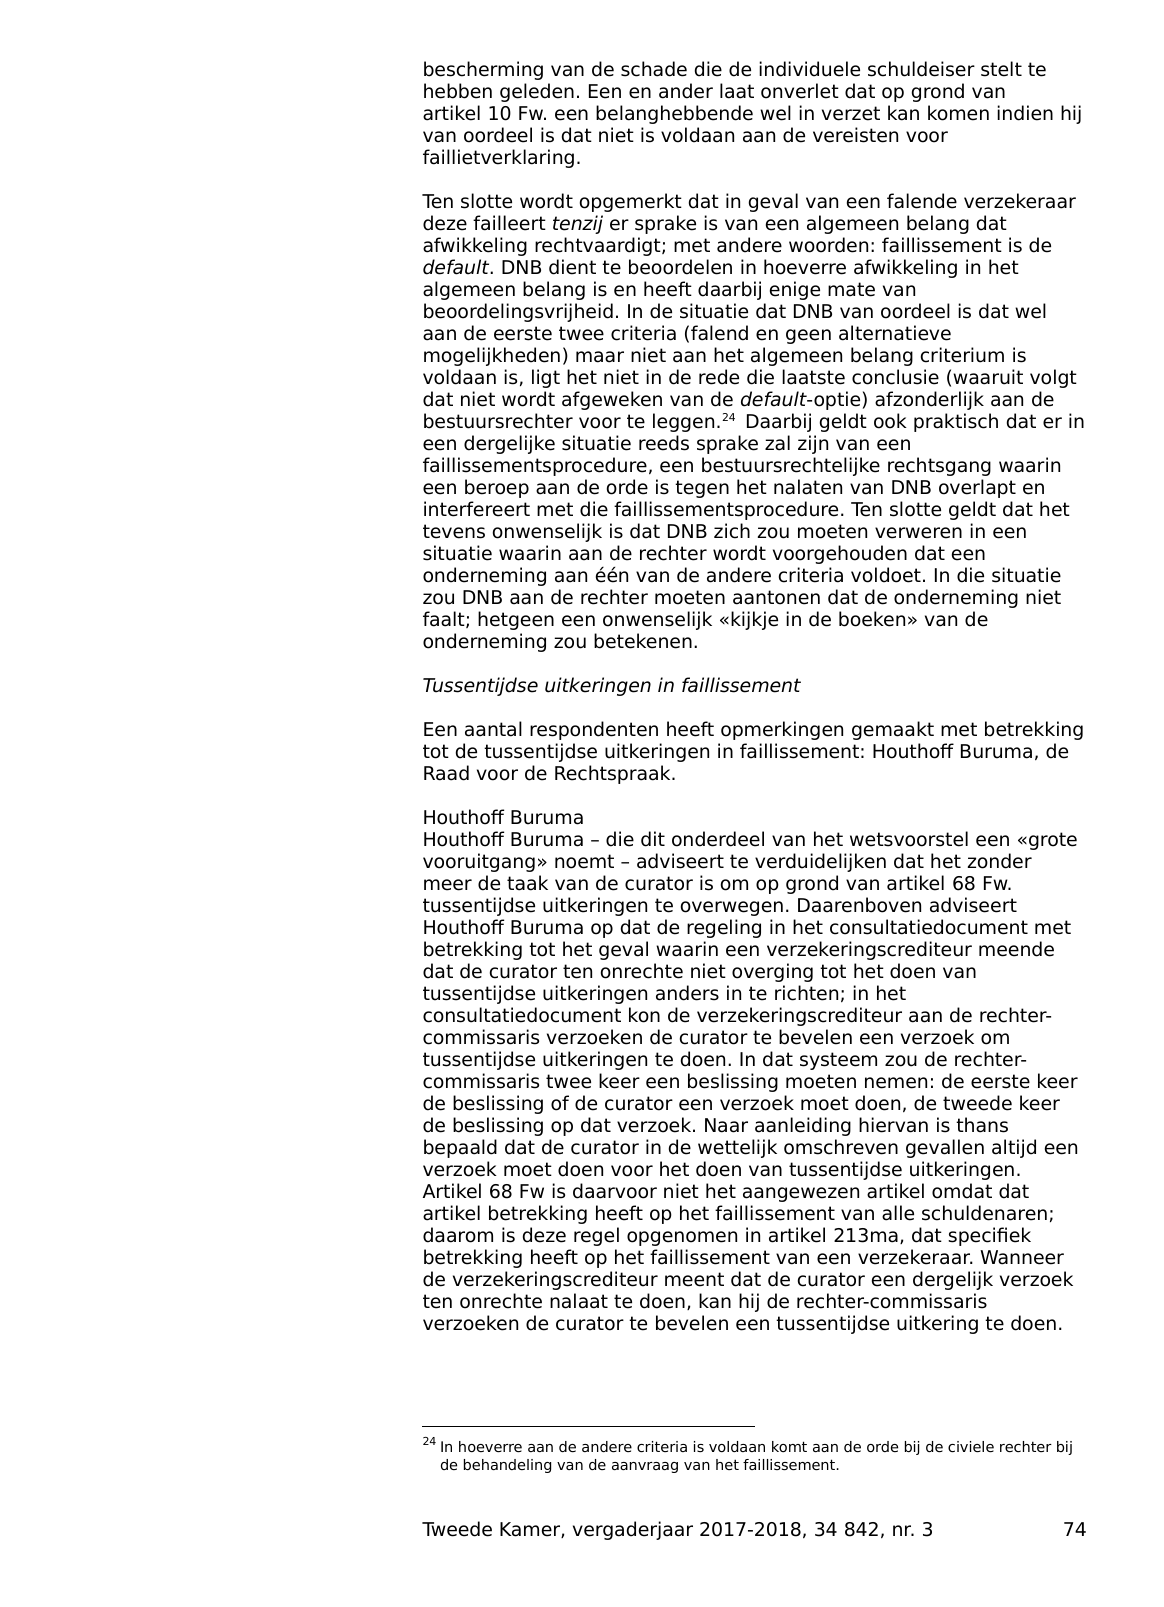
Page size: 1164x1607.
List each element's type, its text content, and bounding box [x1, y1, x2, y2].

text Houthoff Buruma – die dit onderdeel van het wetsvoorstel een «grote vooruitgang» noemt – adviseert te verduidelijken dat het zonder meer de taak van de curator is om op grond van artikel 68 Fw. tussentijdse uitkeringen te overwegen. Daarenboven adviseert Houthoff Buruma op dat de regeling in het consultatiedocument met betrekking tot het geval waarin een verzekeringscrediteur meende dat de curator ten onrechte niet overging tot het doen van tussentijdse uitkeringen anders in te richten; in het consultatiedocument kon de verzekeringscrediteur aan de rechter-commissaris verzoeken de curator te bevelen een verzoek om tussentijdse uitkeringen te doen. In dat systeem zou de rechter-commissaris twee keer een beslissing moeten nemen: de eerste keer de beslissing of de curator een verzoek moet doen, de tweede keer de beslissing op dat verzoek. Naar aanleiding hiervan is thans bepaald dat de curator in de wettelijk omschreven gevallen altijd een verzoek moet doen voor het doen van tussentijdse uitkeringen. Artikel 68 Fw is daarvoor niet het aangewezen artikel omdat dat artikel betrekking heeft op het faillissement van alle schuldenaren; daarom is deze regel opgenomen in artikel 213ma, dat specifiek betrekking heeft op het faillissement van een verzekeraar. Wanneer de verzekeringscrediteur meent dat de curator een dergelijk verzoek ten onrechte nalaat te doen, kan hij de rechter-commissaris verzoeken de curator te bevelen een tussentijdse uitkering te doen. [422, 829, 1087, 1335]
text Een aantal respondenten heeft opmerkingen gemaakt met betrekking tot de tussentijdse uitkeringen in faillissement: Houthoff Buruma, de Raad voor de Rechtspraak. [422, 719, 1087, 785]
text Ten slotte wordt opgemerkt dat in geval van een falende verzekeraar deze failleert tenzij er sprake is van een algemeen belang dat afwikkeling rechtvaardigt; met andere woorden: faillissement is de default. DNB dient te beoordelen in hoeverre afwikkeling in het algemeen belang is en heeft daarbij enige mate van beoordelingsvrijheid. In de situatie dat DNB van oordeel is dat wel aan de eerste twee criteria (falend en geen alternatieve mogelijkheden) maar niet aan het algemeen belang criterium is voldaan is, ligt het niet in de rede die laatste conclusie (waaruit volgt dat niet wordt afgeweken van de default-optie) afzonderlijk aan de bestuursrechter voor te leggen. Daarbij geldt ook praktisch dat er in een dergelijke situatie reeds sprake zal zijn van een faillissementsprocedure, een bestuursrechtelijke rechtsgang waarin een beroep aan de orde is tegen het nalaten van DNB overlapt en interfereert met die faillissementsprocedure. Ten slotte geldt dat het tevens onwenselijk is dat DNB zich zou moeten verweren in een situatie waarin aan de rechter wordt voorgehouden dat een onderneming aan één van de andere criteria voldoet. In die situatie zou DNB aan de rechter moeten aantonen dat de onderneming niet faalt; hetgeen een onwenselijk «kijkje in de boeken» van de onderneming zou betekenen. [422, 191, 1087, 653]
text bescherming van de schade die de individuele schuldeiser stelt te hebben geleden. Een en ander laat onverlet dat op grond van artikel 10 Fw. een belanghebbende wel in verzet kan komen indien hij van oordeel is dat niet is voldaan aan de vereisten voor faillietverklaring. [422, 59, 1087, 169]
text In hoeverre aan de andere criteria is voldaan komt aan de orde bij de civiele rechter bij de behandeling van de aanvraag van het faillissement. [422, 1435, 1087, 1474]
subtitle Tussentijdse uitkeringen in faillissement [422, 675, 1087, 697]
text Houthoff Buruma [422, 807, 1087, 829]
